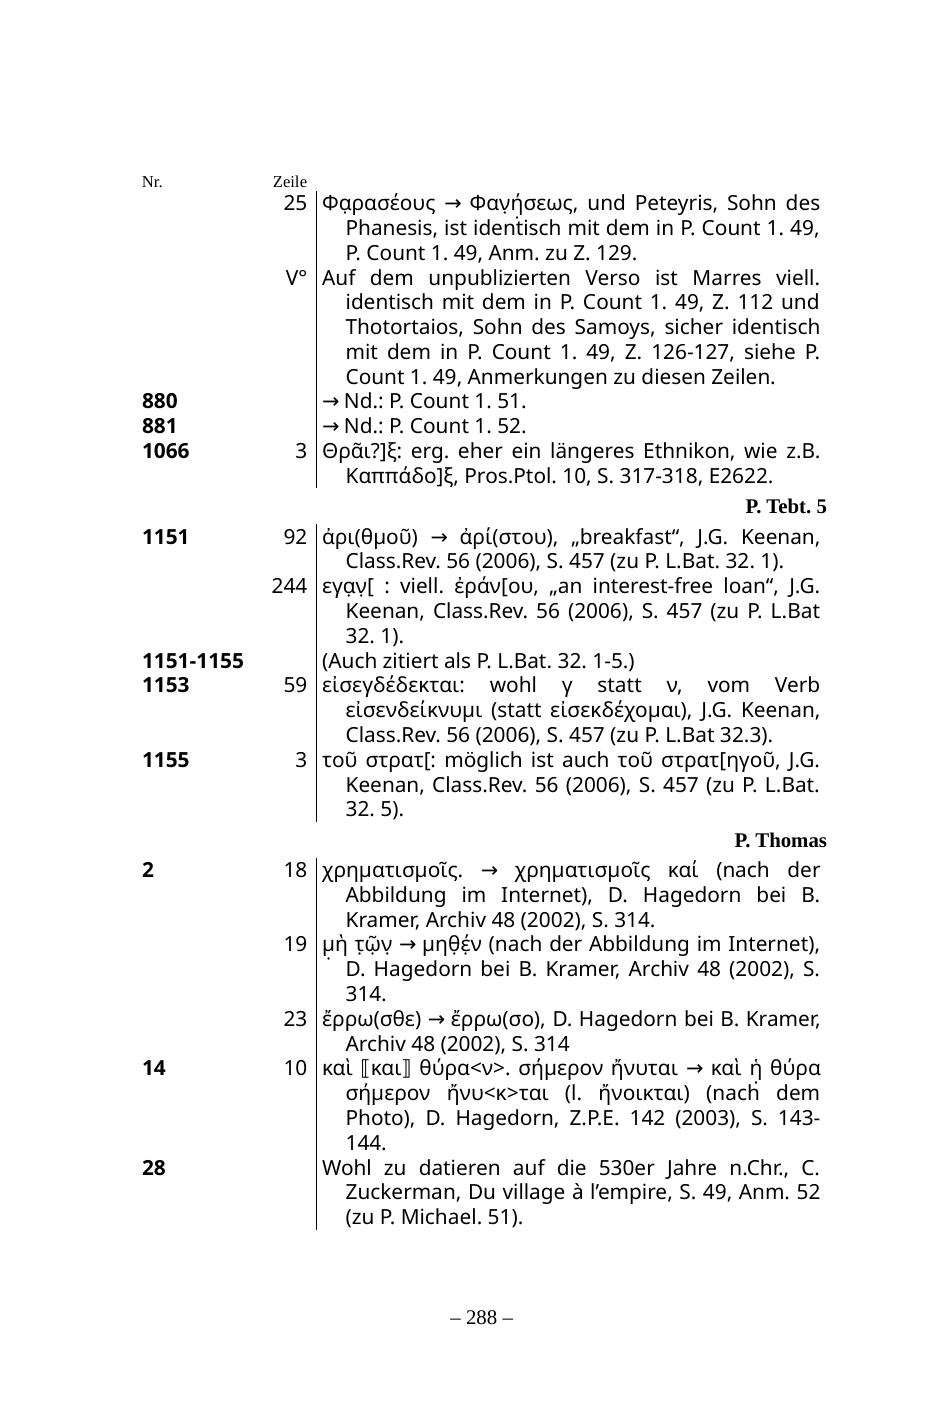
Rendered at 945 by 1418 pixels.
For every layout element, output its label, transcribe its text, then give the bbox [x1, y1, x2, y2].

table_cell [136, 932, 224, 1006]
table_header 1151 [136, 524, 224, 574]
table_cell 25 [224, 191, 316, 265]
table_cell Φα̣ρασέους → Φαν̣ή̣σεως, und Peteyris, Sohn des Phanesis, ist identisch mit dem in P. Count 1. 49, P. Count 1. 49, Anm. zu Z. 129. [317, 191, 827, 265]
table_cell ἔρρω(σθε) → ἔρρω(σο), D. Hagedorn bei B. Kramer, Archiv 48 (2002), S. 314 [317, 1006, 827, 1056]
table_cell 244 [224, 574, 316, 648]
table_cell εγα̣ν̣[ : viell. ἐράν[ου, „an interest-free loan“, J.G. Keenan, Class.Rev. 56 (2006), S. 457 (zu P. L.Bat 32. 1). [317, 574, 827, 648]
table_cell 10 [224, 1056, 316, 1155]
table_cell [136, 574, 224, 648]
table_cell 23 [224, 1006, 316, 1056]
table_cell 1151-1155 [136, 648, 316, 673]
table_cell καὶ ⟦και⟧ θύρα<ν>. σήμερον ἤνυται → καὶ ἡ̣ θύρα σήμερον ἤνυ<κ>ται (l. ἤνοικται) (nach dem Photo), D. Hagedorn, Z.P.E. 142 (2003), S. 143-144. [317, 1056, 827, 1155]
table_cell [136, 191, 224, 265]
table_cell 1155 [136, 748, 224, 822]
table_header 18 [224, 858, 316, 932]
table_cell Auf dem unpublizierten Verso ist Marres viell. identisch mit dem in P. Count 1. 49, Z. 112 und Thotortaios, Sohn des Samoys, sicher identisch mit dem in P. Count 1. 49, Z. 126-127, siehe P. Count 1. 49, Anmerkungen zu diesen Zeilen. [317, 265, 827, 389]
table_cell 59 [224, 673, 316, 747]
subtitle P. Tebt. 5 [136, 494, 827, 518]
table_cell εἰσεγδέδεκται: wohl γ statt ν, vom Verb εἰσενδείκνυμι (statt εἰσεκδέχομαι), J.G. Keenan, Class.Rev. 56 (2006), S. 457 (zu P. L.Bat 32.3). [317, 673, 827, 747]
table_cell 880 [136, 389, 316, 414]
table_header 2 [136, 858, 224, 932]
table_cell → Nd.: P. Count 1. 52. [317, 414, 827, 439]
table_cell 14 [136, 1056, 224, 1155]
table_cell (Auch zitiert als P. L.Bat. 32. 1-5.) [317, 648, 827, 673]
table_cell [136, 265, 224, 389]
table_cell 3 [224, 748, 316, 822]
subtitle P. Thomas [136, 828, 827, 852]
table_cell Θρᾶι?]ξ: erg. eher ein längeres Ethnikon, wie z.B. Καππάδο]ξ, Pros.Ptol. 10, S. 317-318, E2622. [317, 439, 827, 488]
table_cell 3 [224, 439, 316, 488]
table_cell τοῦ στρατ[: möglich ist auch τοῦ στρατ[ηγοῦ, J.G. Keenan, Class.Rev. 56 (2006), S. 457 (zu P. L.Bat. 32. 5). [317, 748, 827, 822]
table_cell 1153 [136, 673, 224, 747]
table_cell → Nd.: P. Count 1. 51. [317, 389, 827, 414]
table_header 92 [224, 524, 316, 574]
table_header ἀρι(θμοῦ) → ἀρί(στου), „breakfast“, J.G. Keenan, Class.Rev. 56 (2006), S. 457 (zu P. L.Bat. 32. 1). [317, 524, 827, 574]
table_cell 881 [136, 414, 316, 439]
table_cell Wohl zu datieren auf die 530er Jahre n.Chr., C. Zuckerman, Du village à l’empire, S. 49, Anm. 52 (zu P. Michael. 51). [317, 1155, 827, 1229]
table_cell μ̣ὴ τ̣ῶ̣ν̣ → μηθ̣έ̣ν (nach der Abbildung im Internet), D. Hagedorn bei B. Kramer, Archiv 48 (2002), S. 314. [317, 932, 827, 1006]
table_cell [136, 1006, 224, 1056]
table_cell 19 [224, 932, 316, 1006]
table_header χρηματισμοῖς. → χρηματισμοῖς καί (nach der Abbildung im Internet), D. Hagedorn bei B. Kramer, Archiv 48 (2002), S. 314. [317, 858, 827, 932]
table_cell V° [224, 265, 316, 389]
table_cell 28 [136, 1155, 316, 1229]
table_cell 1066 [136, 439, 224, 488]
